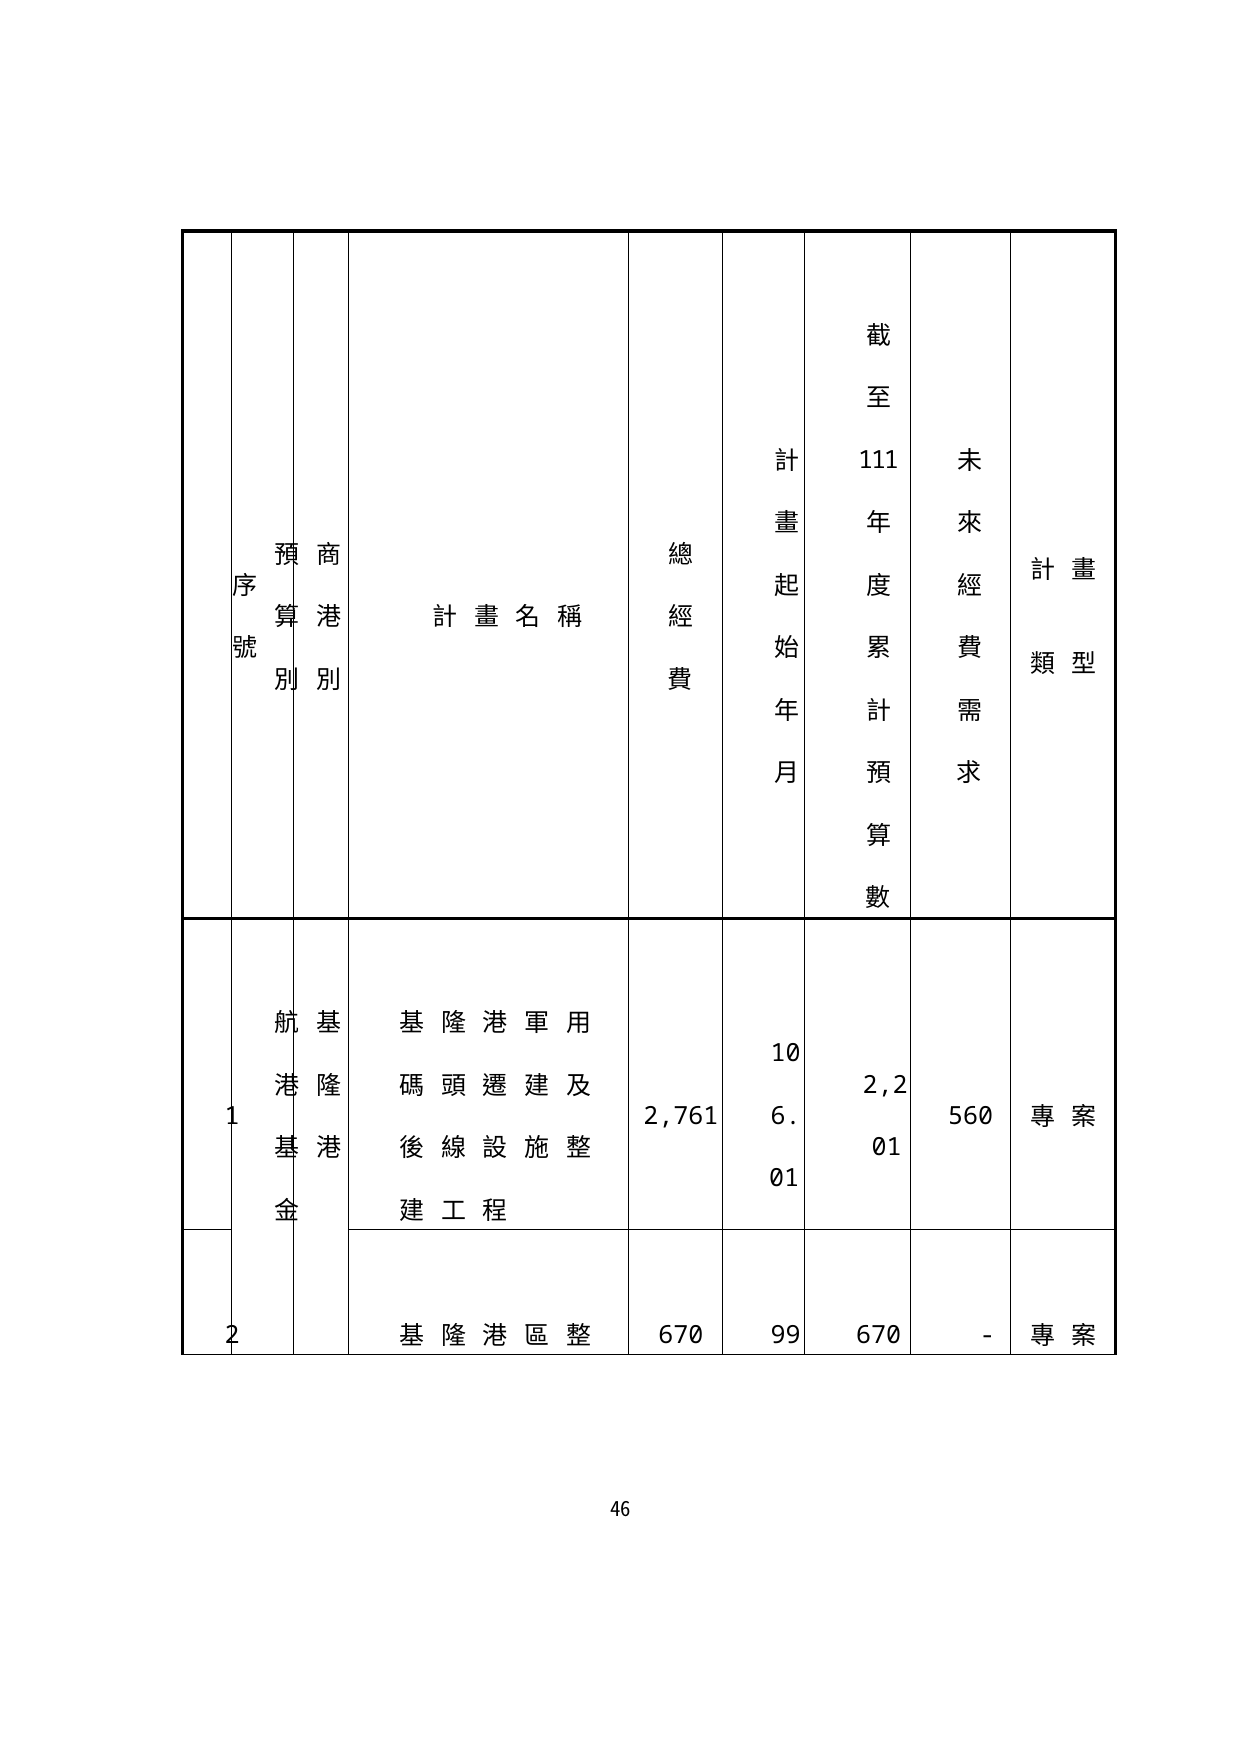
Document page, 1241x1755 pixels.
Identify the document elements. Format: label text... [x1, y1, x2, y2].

table_header 計畫名稱 [349, 233, 628, 917]
table_cell 基隆港軍用碼頭遷建及後線設施整建工程 [349, 920, 628, 1229]
table_cell 670 [629, 1230, 722, 1354]
table_header 預算別 [232, 233, 293, 917]
table_cell 2 [184, 1230, 231, 1354]
table_cell - [911, 1230, 1010, 1354]
table_cell 基隆港區整 [349, 1230, 628, 1354]
table_cell 專案 [1011, 1230, 1114, 1354]
table_header 截至111年度累計預算數 [805, 233, 910, 917]
table_header 計畫起始年月 [723, 233, 804, 917]
table_cell 560 [911, 920, 1010, 1229]
table_cell 專案 [1011, 920, 1114, 1229]
table_header 未來經費需求 [911, 233, 1010, 917]
table_cell 基隆港 [294, 920, 348, 1354]
table_header 總經費 [629, 233, 722, 917]
table_cell 2,201 [805, 920, 910, 1229]
table_cell 99 [723, 1230, 804, 1354]
table_header 計畫 類型 [1011, 233, 1114, 917]
table_header 序號 [184, 233, 231, 917]
table_cell 航港基金 [232, 920, 293, 1354]
table_cell 2,761 [629, 920, 722, 1229]
table_cell 106.01 [723, 920, 804, 1229]
table_cell 1 [184, 920, 231, 1229]
table_cell 670 [805, 1230, 910, 1354]
table_header 商港別 [294, 233, 348, 917]
